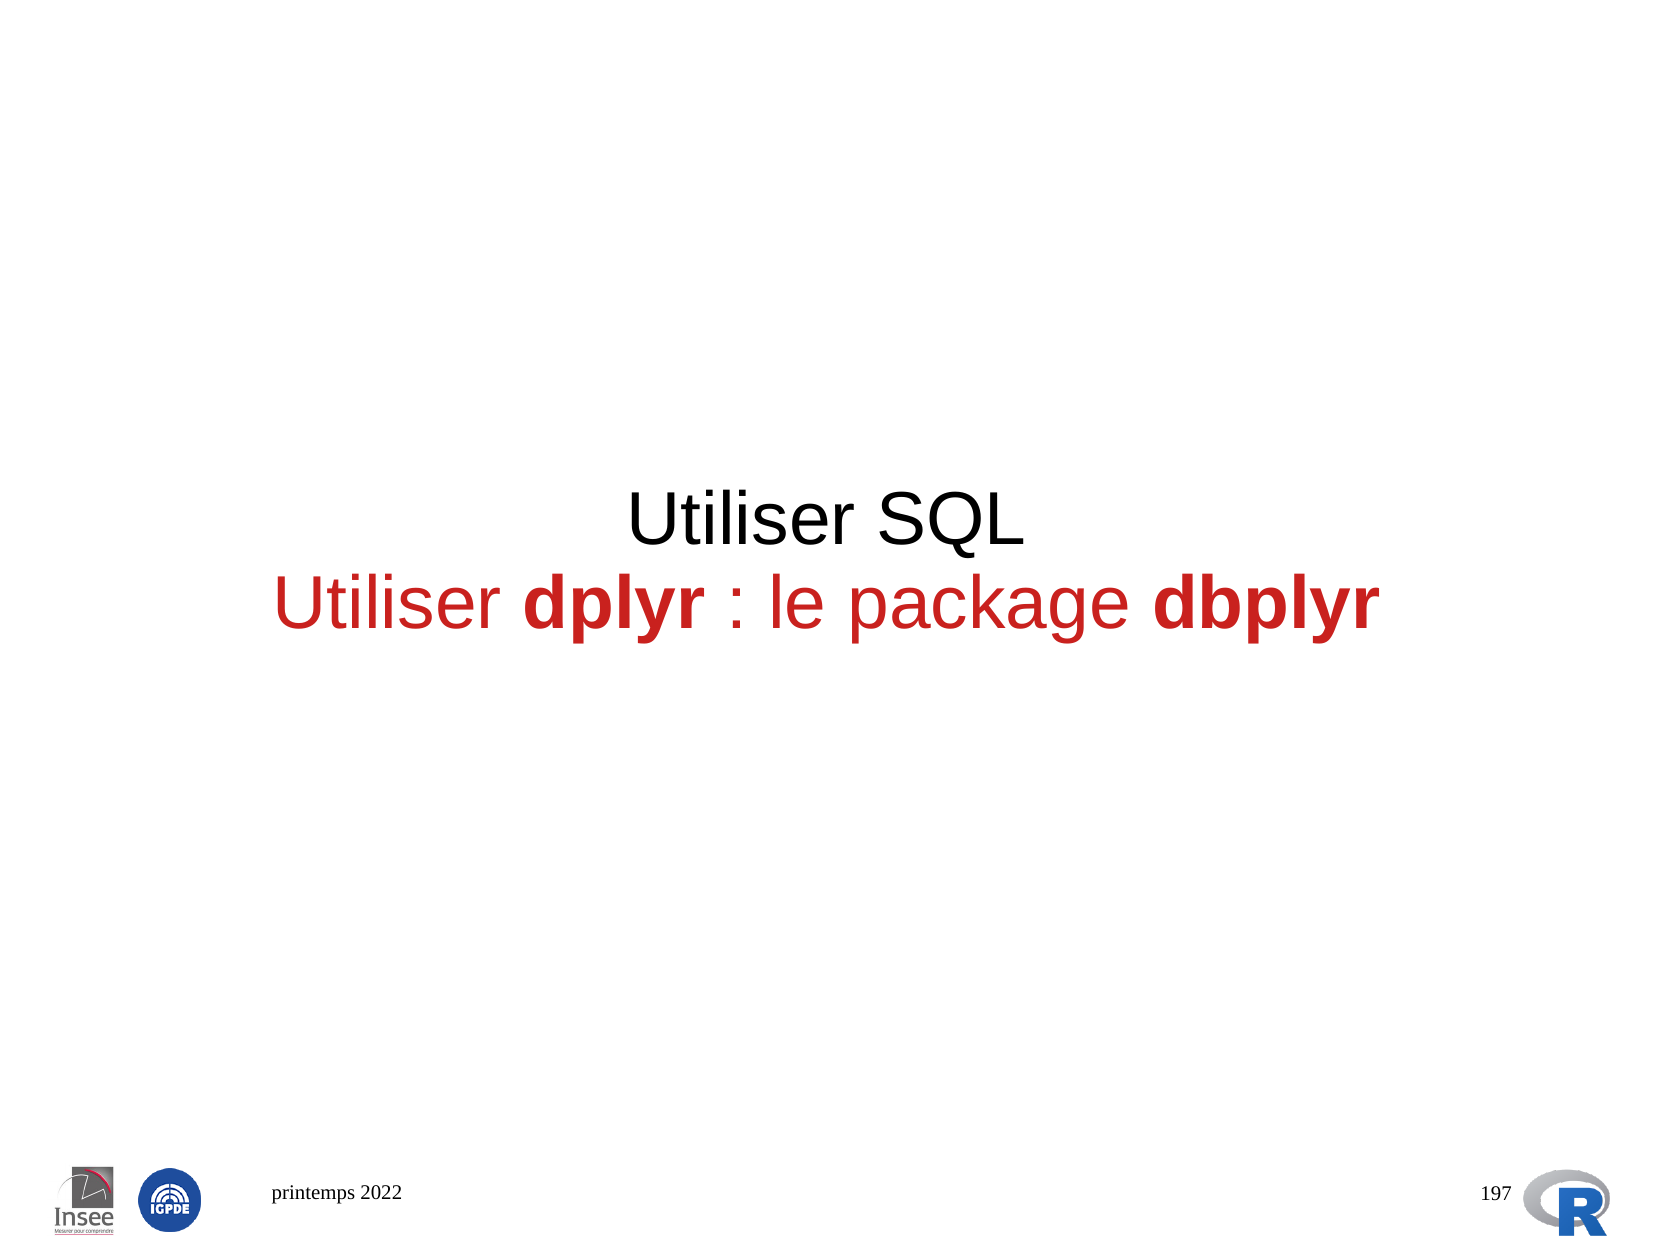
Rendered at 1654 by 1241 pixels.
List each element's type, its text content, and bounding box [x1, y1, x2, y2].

picture [138, 1168, 201, 1232]
title Utiliser SQL Utiliser dplyr : le package dbplyr [0, 187, 1654, 645]
picture [1523, 1169, 1610, 1236]
picture [47, 1163, 120, 1236]
